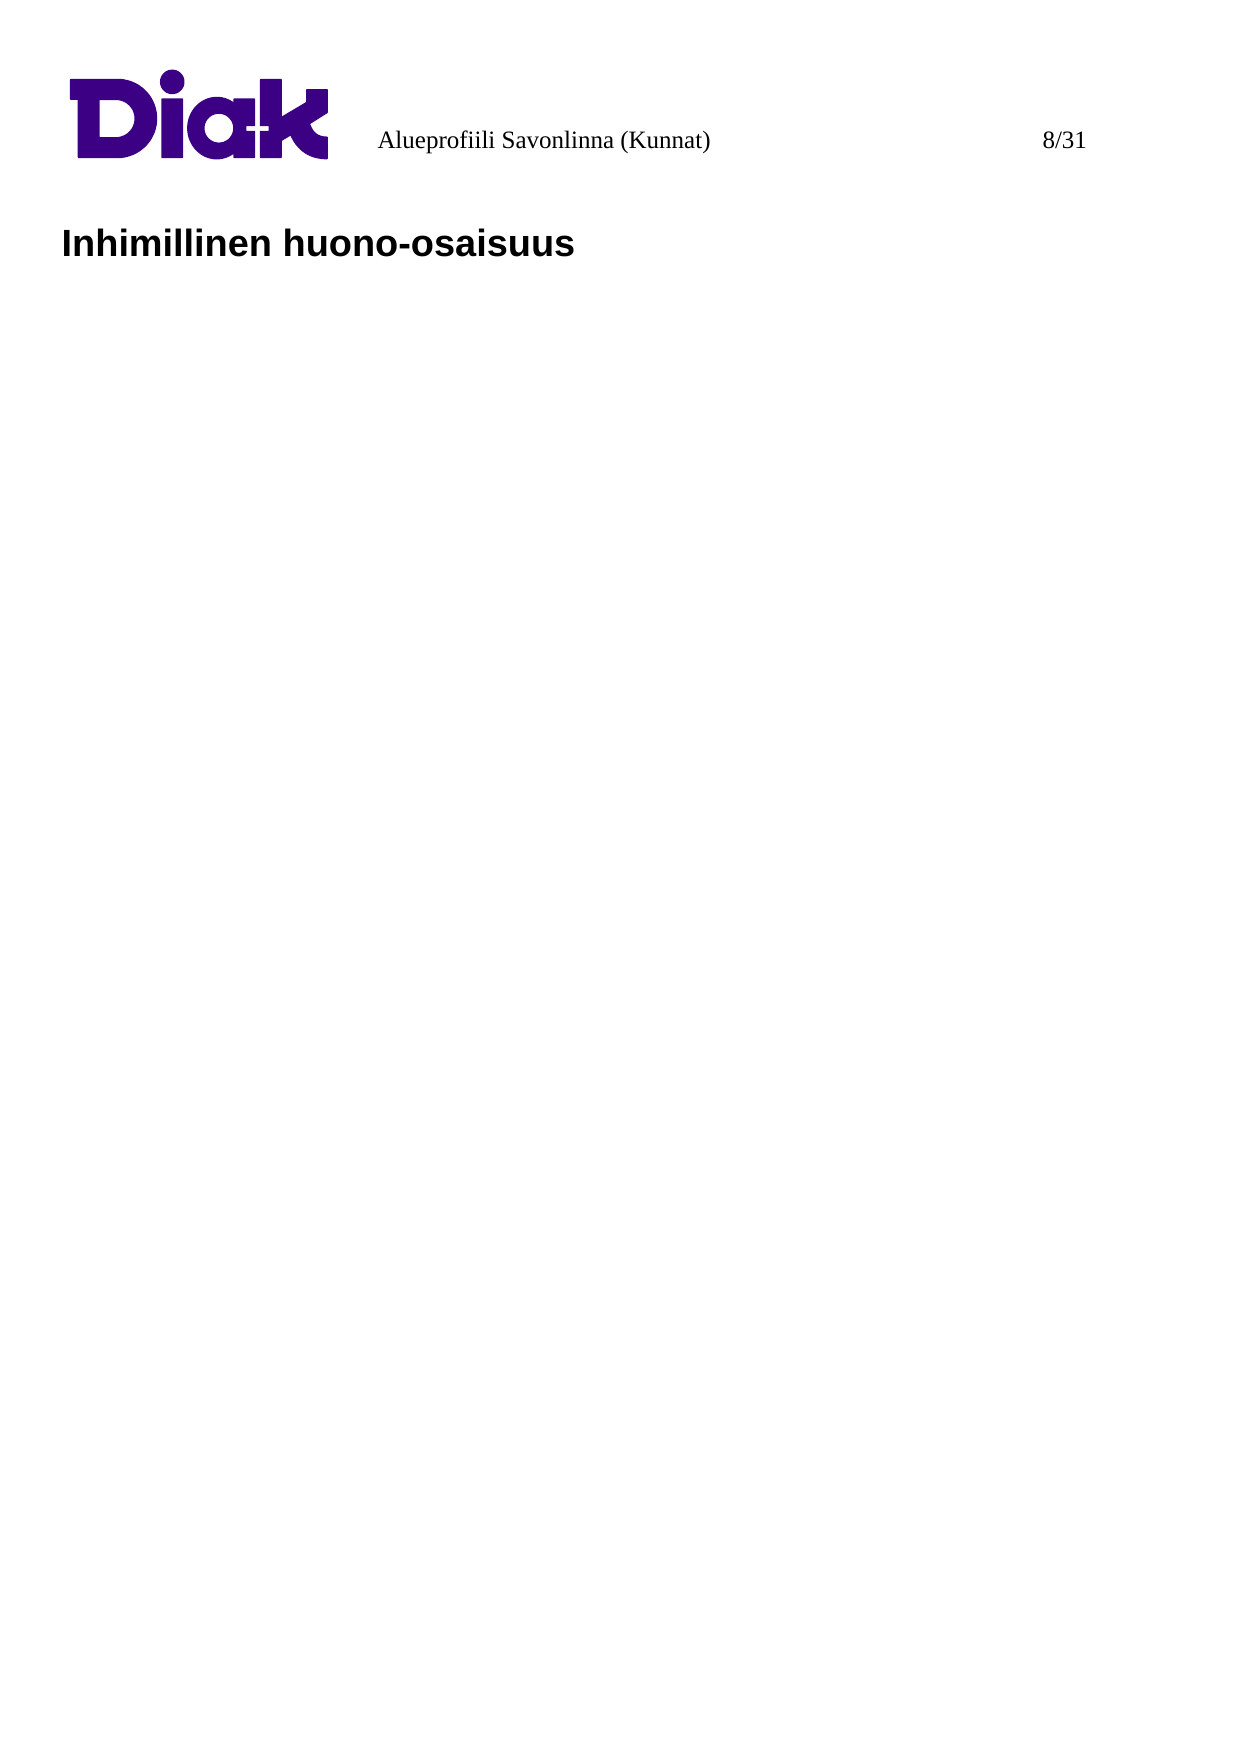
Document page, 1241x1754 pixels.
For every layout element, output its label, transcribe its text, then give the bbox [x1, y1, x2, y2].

subtitle Inhimillinen huono-osaisuus [61, 221, 1179, 265]
